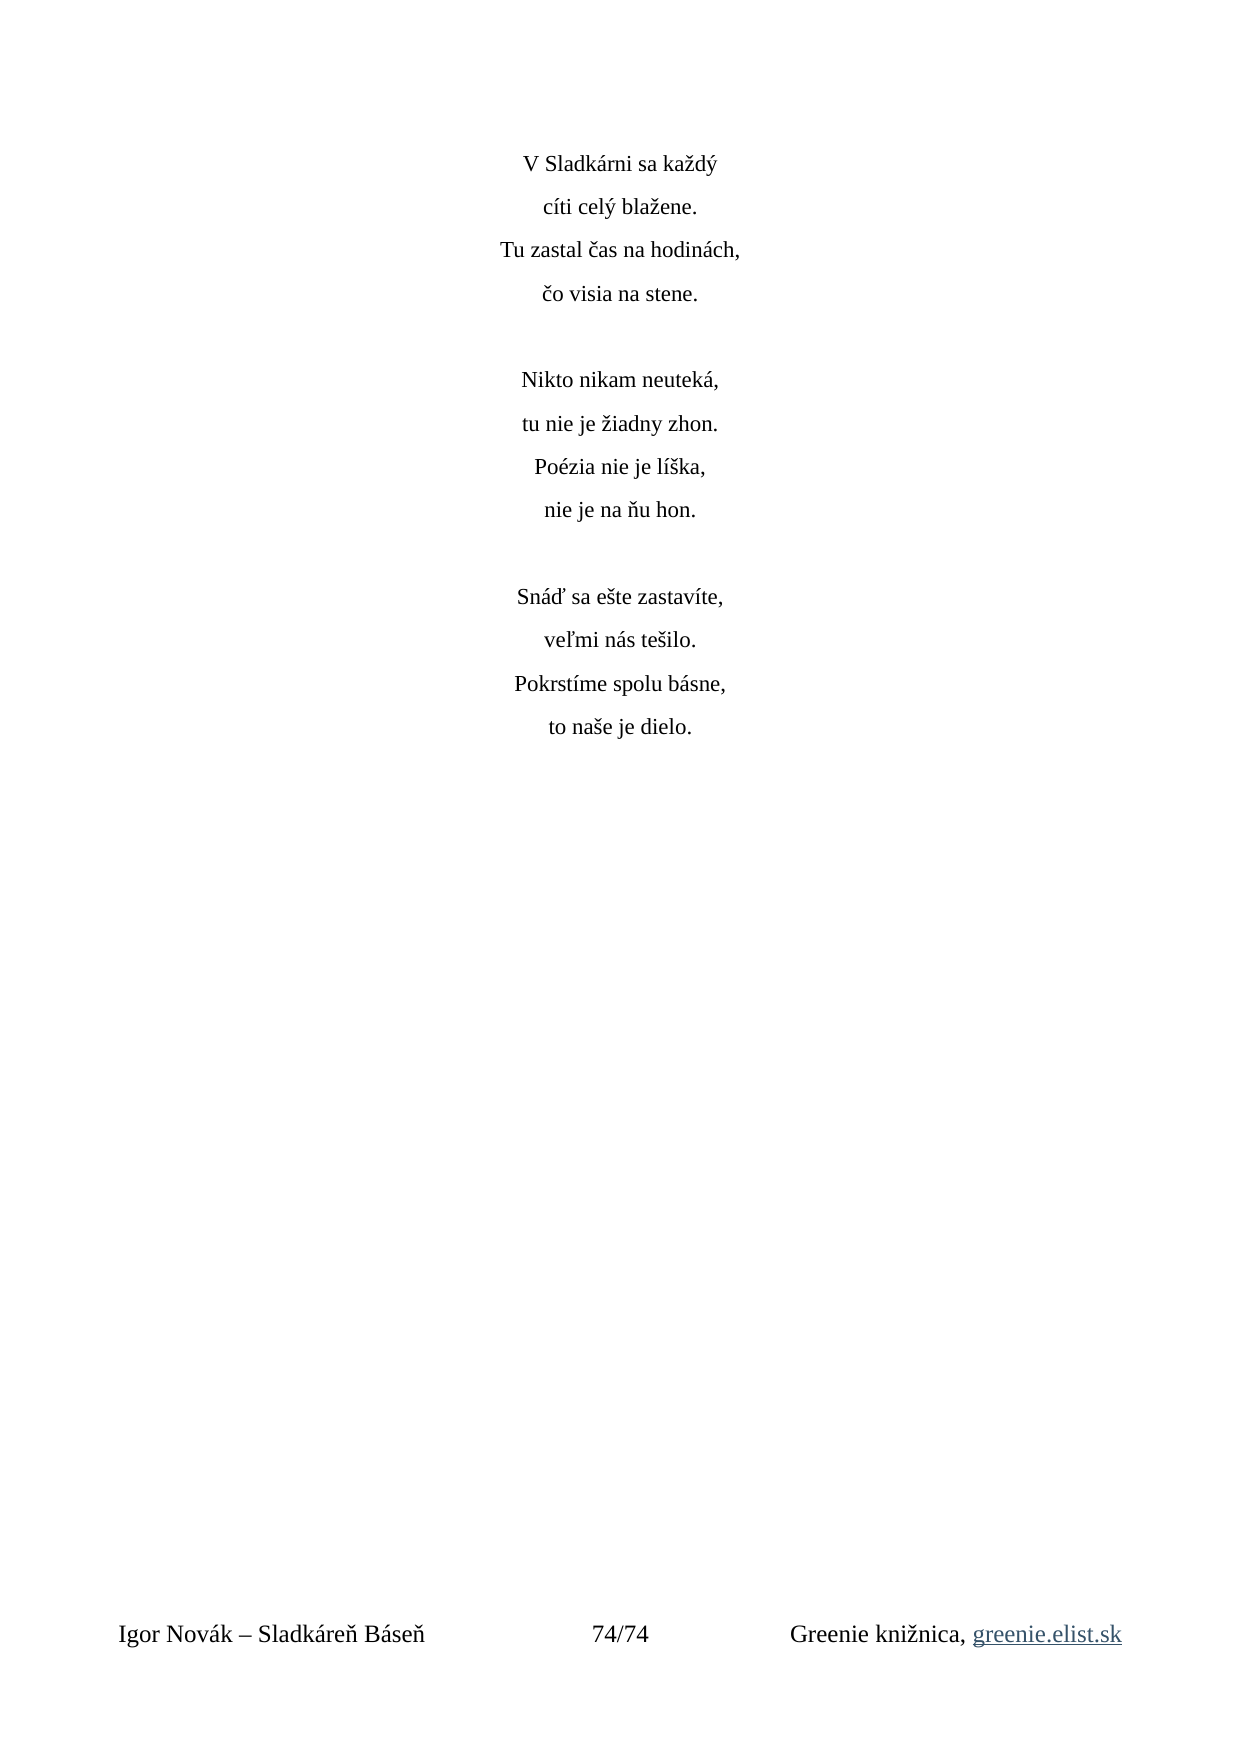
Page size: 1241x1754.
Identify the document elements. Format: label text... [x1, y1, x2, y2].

text Nikto nikam neuteká, [106, 366, 1134, 393]
text cíti celý blažene. [106, 193, 1134, 219]
text čo visia na stene. [106, 279, 1134, 306]
text Snáď sa ešte zastavíte, [106, 583, 1134, 609]
text to naše je dielo. [106, 713, 1134, 739]
text veľmi nás tešilo. [106, 626, 1134, 653]
text Tu zastal čas na hodinách, [106, 236, 1134, 263]
text V Sladkárni sa každý [106, 149, 1134, 176]
text tu nie je žiadny zhon. [106, 409, 1134, 436]
text Poézia nie je líška, [106, 453, 1134, 479]
text Pokrstíme spolu básne, [106, 669, 1134, 696]
text nie je na ňu hon. [106, 496, 1134, 523]
